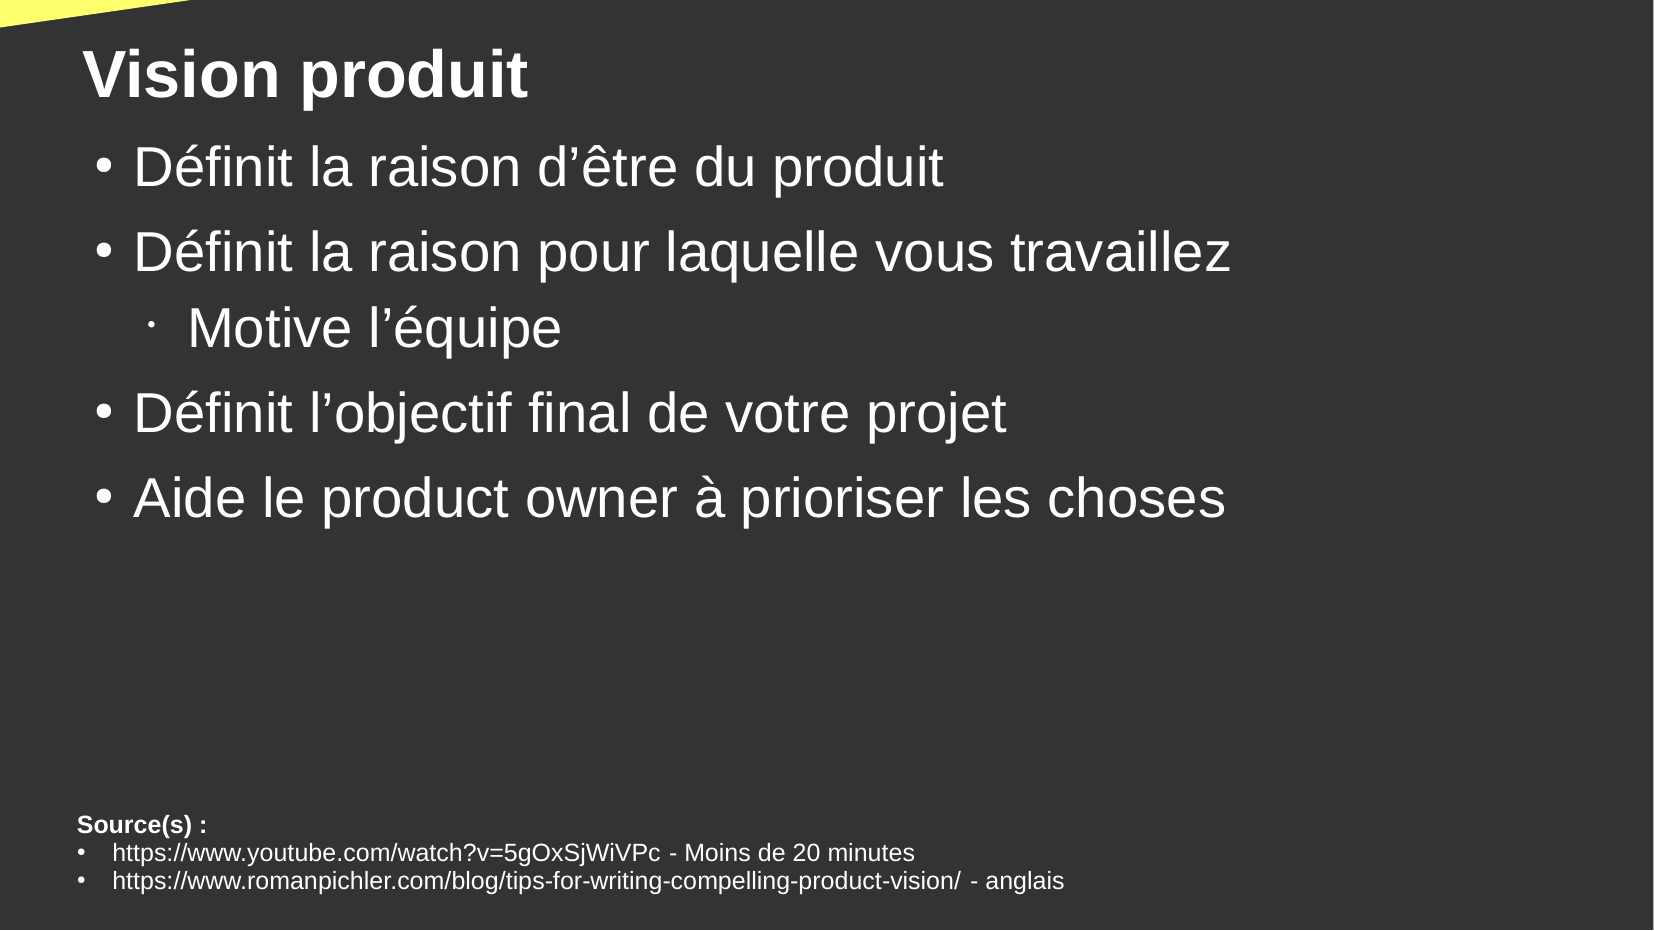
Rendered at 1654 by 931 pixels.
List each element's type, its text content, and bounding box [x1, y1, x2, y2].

title Vision produit [82, 37, 1571, 122]
text_box Source(s) : https://www.youtube.com/watch?v=5gOxSjWiVPc - Moins de 20 minutes https://www.romanpichler.com/blog/tips-for-writing-compelling-product-vision/ - anglais [62, 803, 1548, 902]
text_box [0, 0, 191, 28]
list Définit la raison d’être du produit Définit la raison pour laquelle vous travaillez Motive l’équipe Définit l’objectif final de votre projet Aide le product owner à prioriser les choses [80, 135, 1620, 532]
